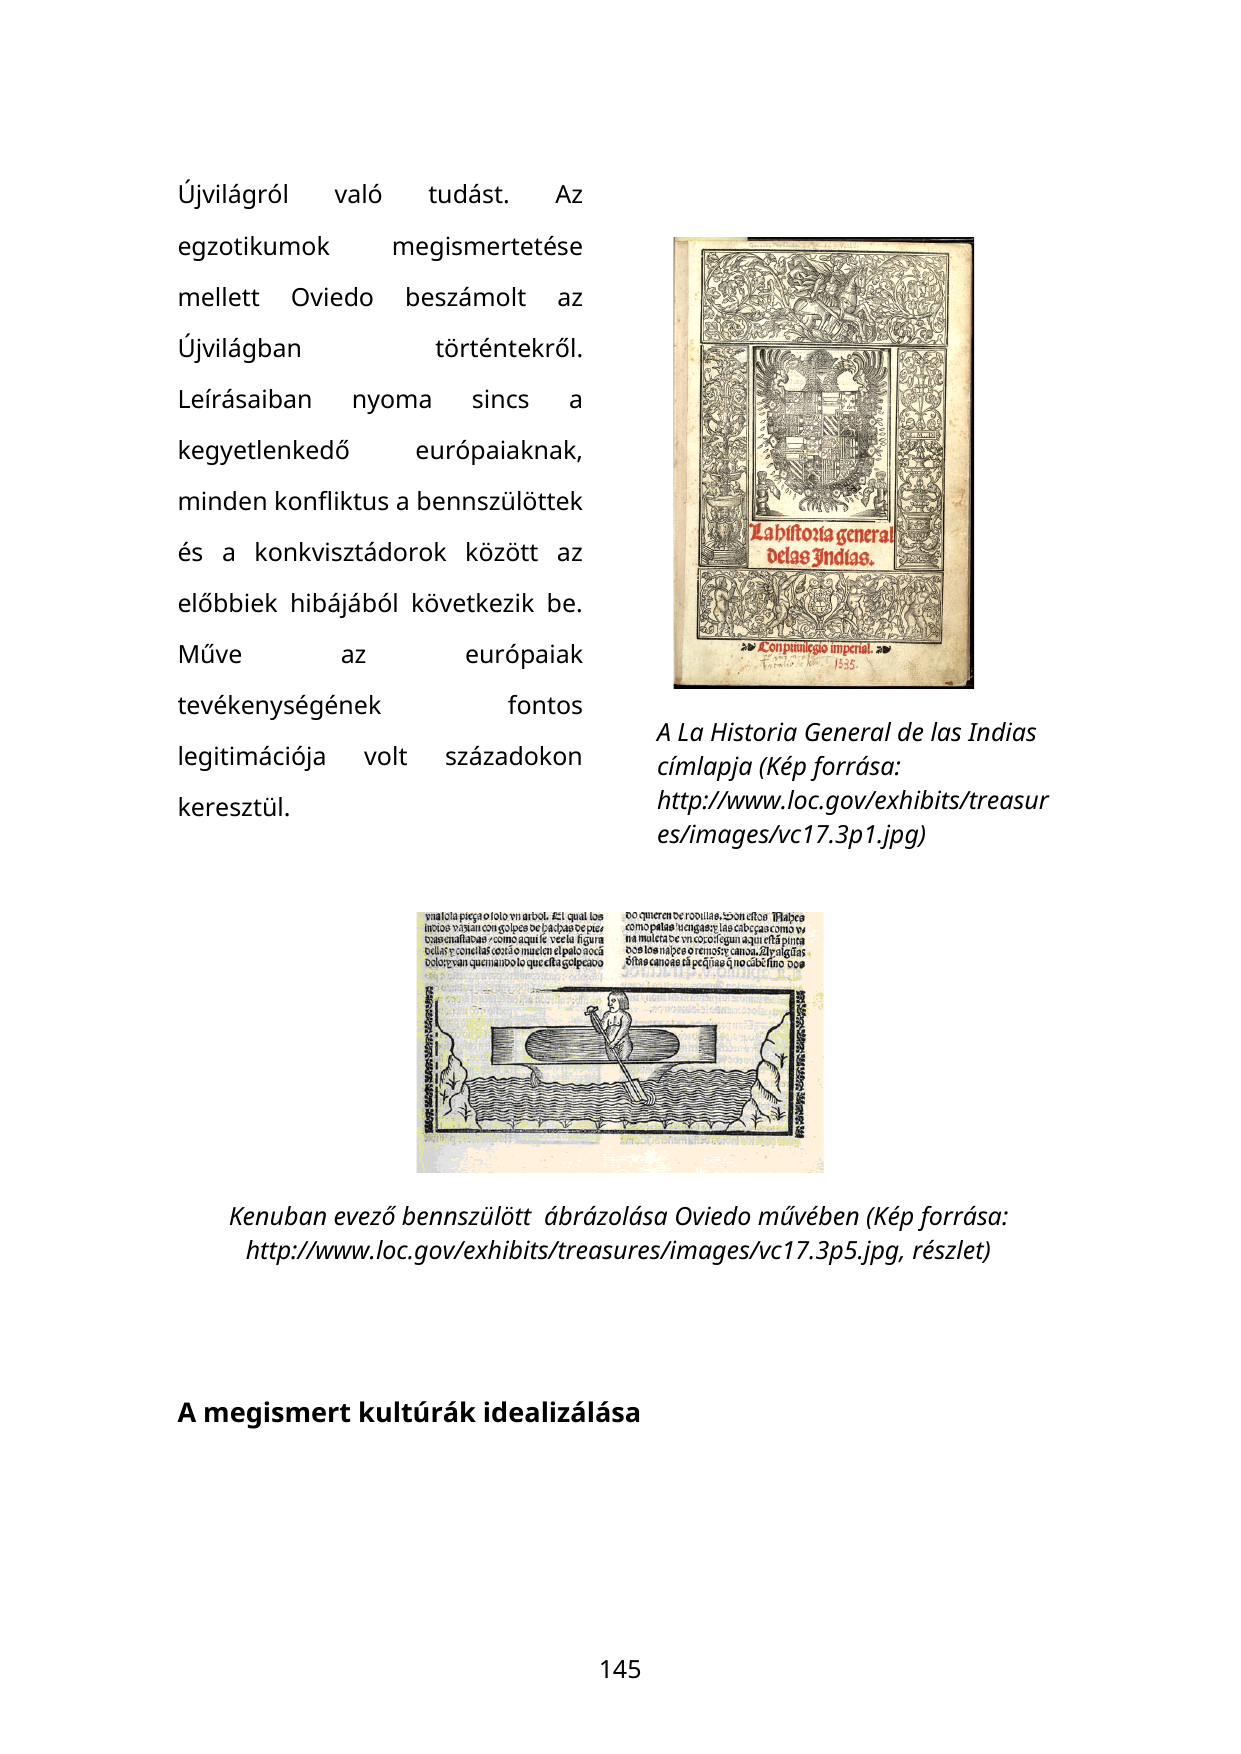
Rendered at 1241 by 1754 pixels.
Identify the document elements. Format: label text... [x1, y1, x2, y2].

text Kenuban evező bennszülött ábrázolása Oviedo művében (Kép forrása: http://www.loc.gov/exhibits/treasures/images/vc17.3p5.jpg, részlet) [177, 1198, 1063, 1267]
picture [416, 912, 824, 1173]
picture [673, 237, 975, 689]
subtitle A megismert kultúrák idealizálása [177, 1394, 1063, 1431]
text Újvilágról való tudást. Az egzotikumok megismertetése mellett Oviedo beszámolt az Újvilágban történtekről. Leírásaiban nyoma sincs a kegyetlenkedő európaiaknak, minden konfliktus a bennszülöttek és a konkvisztádorok között az előbbiek hibájából következik be. Műve az európaiak tevékenységének fontos legitimációja volt századokon keresztül. [177, 177, 583, 824]
text A La Historia General de las Indias címlapja (Kép forrása: http://www.loc.gov/exhibits/treasures/images/vc17.3p1.jpg) [657, 714, 1063, 851]
